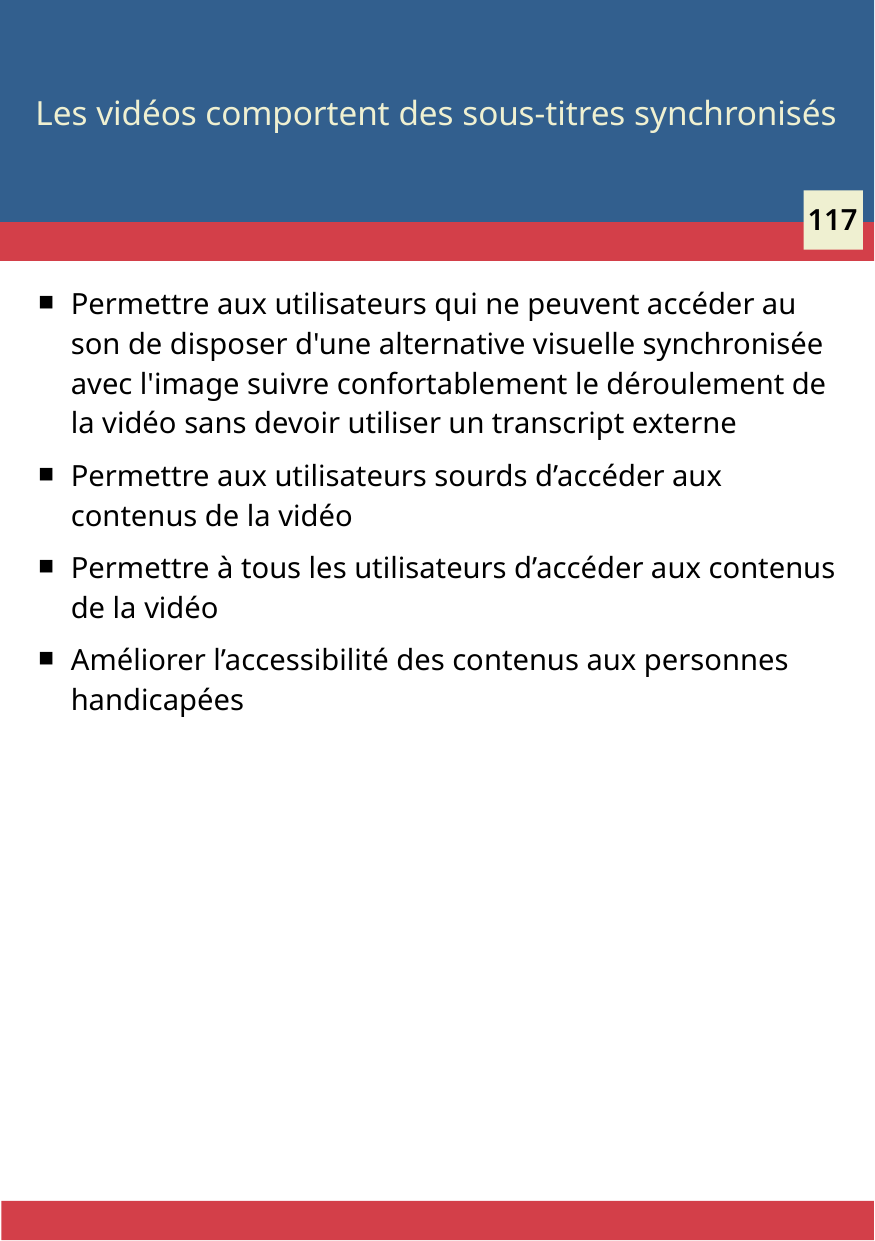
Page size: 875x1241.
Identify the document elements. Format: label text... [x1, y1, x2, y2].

list Permettre aux utilisateurs qui ne peuvent accéder au son de disposer d'une alternative visuelle synchronisée avec l'image suivre confortablement le déroulement de la vidéo sans devoir utiliser un transcript externe Permettre aux utilisateurs sourds d’accéder aux contenus de la vidéo Permettre à tous les utilisateurs d’accéder aux contenus de la vidéo Améliorer l’accessibilité des contenus aux personnes handicapées [23, 283, 839, 1111]
text_box 117 [803, 188, 863, 249]
title Les vidéos comportent des sous-titres synchronisés [35, 13, 839, 213]
